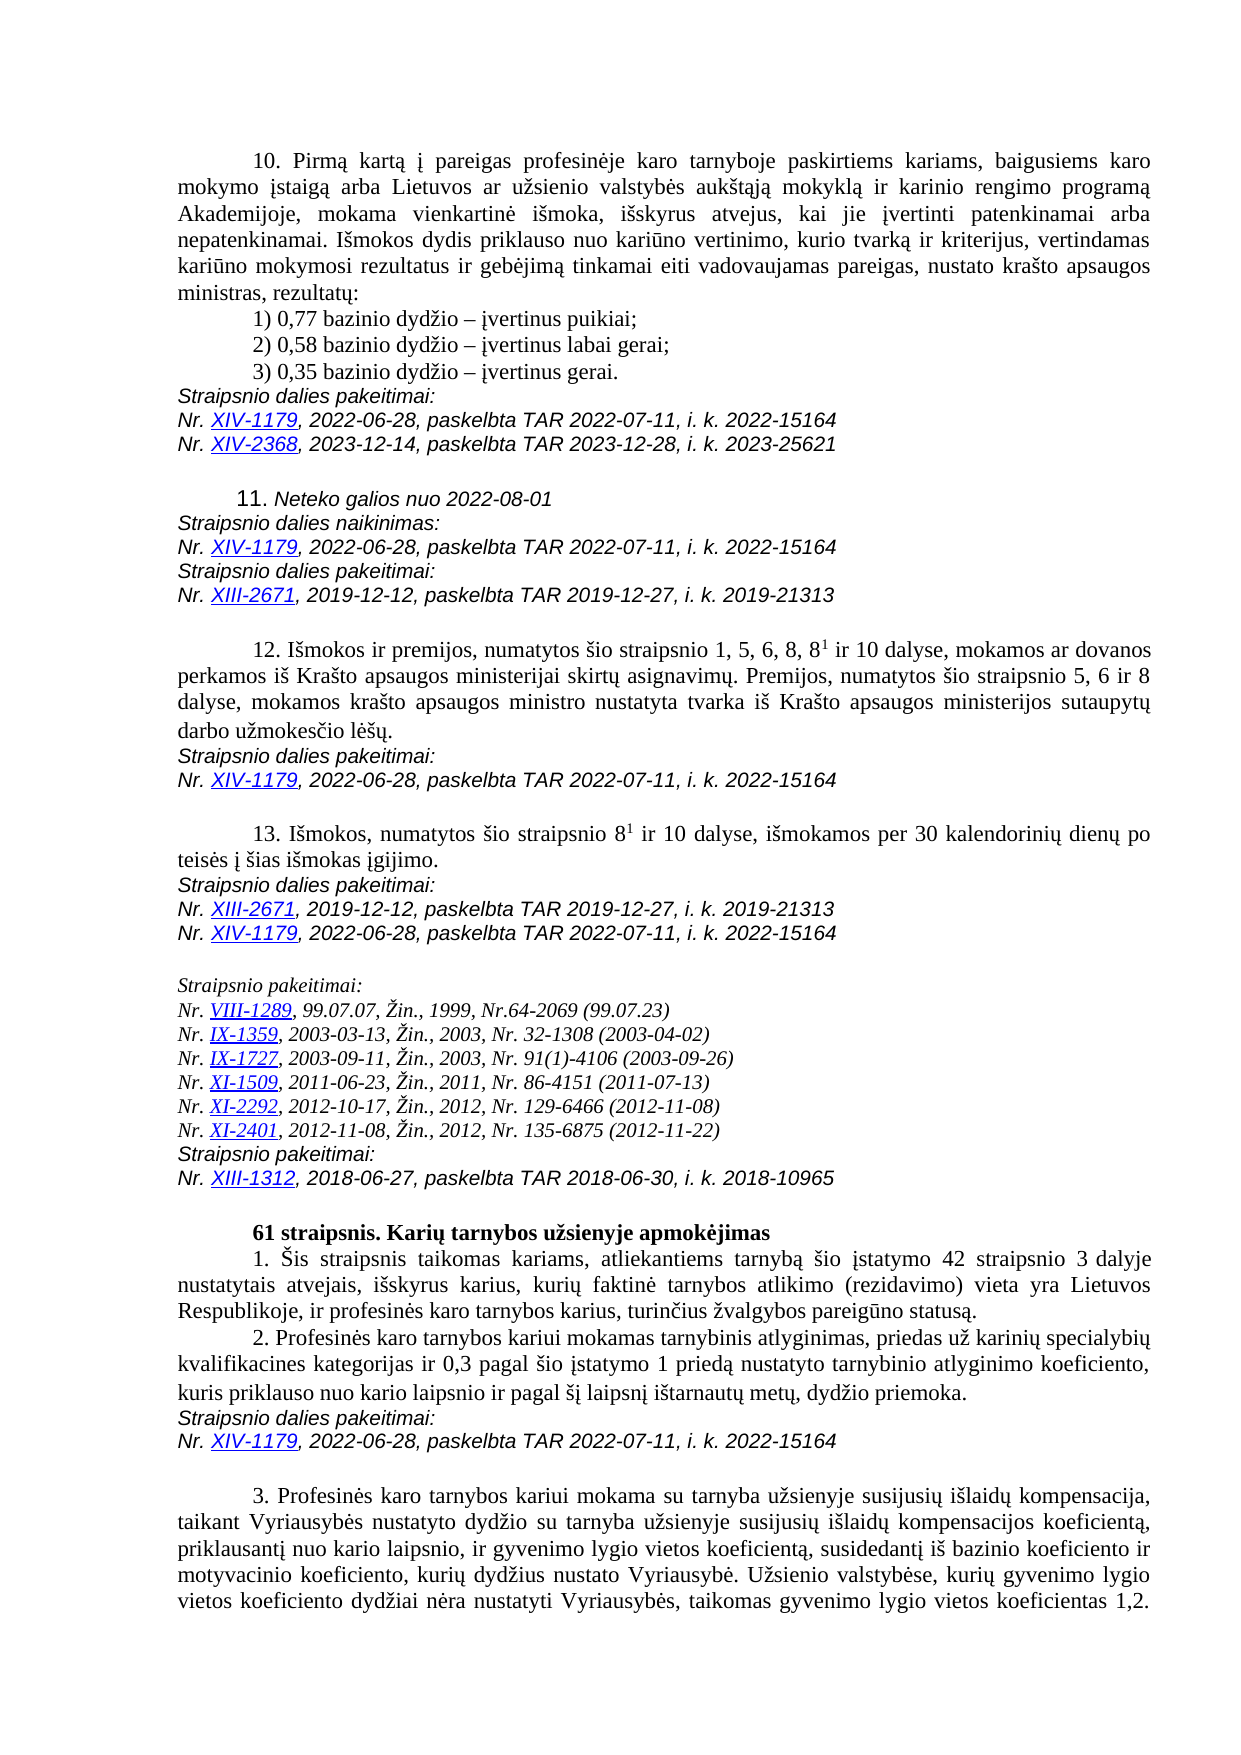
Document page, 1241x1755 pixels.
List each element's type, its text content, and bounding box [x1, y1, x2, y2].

text Nr. XI-2401, 2012-11-08, Žin., 2012, Nr. 135-6875 (2012-11-22) [177, 1118, 1152, 1142]
text Nr. XIV-2368, 2023-12-14, paskelbta TAR 2023-12-28, i. k. 2023-25621 [177, 432, 1152, 456]
text Straipsnio dalies pakeitimai: [177, 873, 1152, 897]
text Nr. XIII-1312, 2018-06-27, paskelbta TAR 2018-06-30, i. k. 2018-10965 [177, 1166, 1152, 1190]
text Nr. XI-2292, 2012-10-17, Žin., 2012, Nr. 129-6466 (2012-11-08) [177, 1094, 1152, 1118]
text Nr. XIV-1179, 2022-06-28, paskelbta TAR 2022-07-11, i. k. 2022-15164 [177, 408, 1152, 432]
text Nr. VIII-1289, 99.07.07, Žin., 1999, Nr.64-2069 (99.07.23) [177, 997, 1152, 1022]
text Nr. XIII-2671, 2019-12-12, paskelbta TAR 2019-12-27, i. k. 2019-21313 [177, 897, 1152, 921]
text Straipsnio pakeitimai: [177, 1142, 1152, 1166]
text 13. Išmokos, numatytos šio straipsnio 81 ir 10 dalyse, išmokamos per 30 kalendorinių dienų po teisės į šias išmokas įgijimo. [177, 820, 1152, 873]
text Nr. XIV-1179, 2022-06-28, paskelbta TAR 2022-07-11, i. k. 2022-15164 [177, 1429, 1152, 1453]
text Nr. XIV-1179, 2022-06-28, paskelbta TAR 2022-07-11, i. k. 2022-15164 [177, 535, 1152, 559]
text Nr. XIV-1179, 2022-06-28, paskelbta TAR 2022-07-11, i. k. 2022-15164 [177, 921, 1152, 945]
text Straipsnio dalies pakeitimai: [177, 384, 1152, 408]
text Straipsnio pakeitimai: [177, 973, 1152, 997]
text Straipsnio dalies naikinimas: [177, 511, 1152, 535]
text 3) 0,35 bazinio dydžio – įvertinus gerai. [177, 358, 1152, 384]
text 11. Neteko galios nuo 2022-08-01 [177, 485, 1152, 511]
text 1. Šis straipsnis taikomas kariams, atliekantiems tarnybą šio įstatymo 42 straipsnio 3 dalyje nustatytais atvejais, išskyrus karius, kurių faktinė tarnybos atlikimo (rezidavimo) vieta yra Lietuvos Respublikoje, ir profesinės karo tarnybos karius, turinčius žvalgybos pareigūno statusą. [177, 1245, 1152, 1324]
text 61 straipsnis. Karių tarnybos užsienyje apmokėjimas [177, 1218, 1152, 1245]
text Straipsnio dalies pakeitimai: [177, 1405, 1152, 1429]
text 10. Pirmą kartą į pareigas profesinėje karo tarnyboje paskirtiems kariams, baigusiems karo mokymo įstaigą arba Lietuvos ar užsienio valstybės aukštąją mokyklą ir karinio rengimo programą Akademijoje, mokama vienkartinė išmoka, išskyrus atvejus, kai jie įvertinti patenkinamai arba nepatenkinamai. Išmokos dydis priklauso nuo kariūno vertinimo, kurio tvarką ir kriterijus, vertindamas kariūno mokymosi rezultatus ir gebėjimą tinkamai eiti vadovaujamas pareigas, nustato krašto apsaugos ministras, rezultatų: [177, 147, 1152, 305]
text 2. Profesinės karo tarnybos kariui mokamas tarnybinis atlyginimas, priedas už karinių specialybių kvalifikacines kategorijas ir 0,3 pagal šio įstatymo 1 priedą nustatyto tarnybinio atlyginimo koeficiento, kuris priklauso nuo kario laipsnio ir pagal šį laipsnį ištarnautų metų, dydžio priemoka. [177, 1324, 1152, 1405]
text Nr. IX-1359, 2003-03-13, Žin., 2003, Nr. 32-1308 (2003-04-02) [177, 1022, 1152, 1046]
text Nr. XIII-2671, 2019-12-12, paskelbta TAR 2019-12-27, i. k. 2019-21313 [177, 583, 1152, 607]
text Straipsnio dalies pakeitimai: [177, 743, 1152, 767]
text Nr. XIV-1179, 2022-06-28, paskelbta TAR 2022-07-11, i. k. 2022-15164 [177, 767, 1152, 791]
text Straipsnio dalies pakeitimai: [177, 559, 1152, 583]
text Nr. IX-1727, 2003-09-11, Žin., 2003, Nr. 91(1)-4106 (2003-09-26) [177, 1046, 1152, 1070]
text 2) 0,58 bazinio dydžio – įvertinus labai gerai; [177, 331, 1152, 358]
text 1) 0,77 bazinio dydžio – įvertinus puikiai; [177, 305, 1152, 331]
text 3. Profesinės karo tarnybos kariui mokama su tarnyba užsienyje susijusių išlaidų kompensacija, taikant Vyriausybės nustatyto dydžio su tarnyba užsienyje susijusių išlaidų kompensacijos koeficientą, priklausantį nuo kario laipsnio, ir gyvenimo lygio vietos koeficientą, susidedantį iš bazinio koeficiento ir motyvacinio koeficiento, kurių dydžius nustato Vyriausybė. Užsienio valstybėse, kurių gyvenimo lygio vietos koeficiento dydžiai nėra nustatyti Vyriausybės, taikomas gyvenimo lygio vietos koeficientas 1,2. [177, 1482, 1152, 1614]
text Nr. XI-1509, 2011-06-23, Žin., 2011, Nr. 86-4151 (2011-07-13) [177, 1070, 1152, 1094]
text 12. Išmokos ir premijos, numatytos šio straipsnio 1, 5, 6, 8, 81 ir 10 dalyse, mokamos ar dovanos perkamos iš Krašto apsaugos ministerijai skirtų asignavimų. Premijos, numatytos šio straipsnio 5, 6 ir 8 dalyse, mokamos krašto apsaugos ministro nustatyta tvarka iš Krašto apsaugos ministerijos sutaupytų darbo užmokesčio lėšų. [177, 636, 1152, 743]
